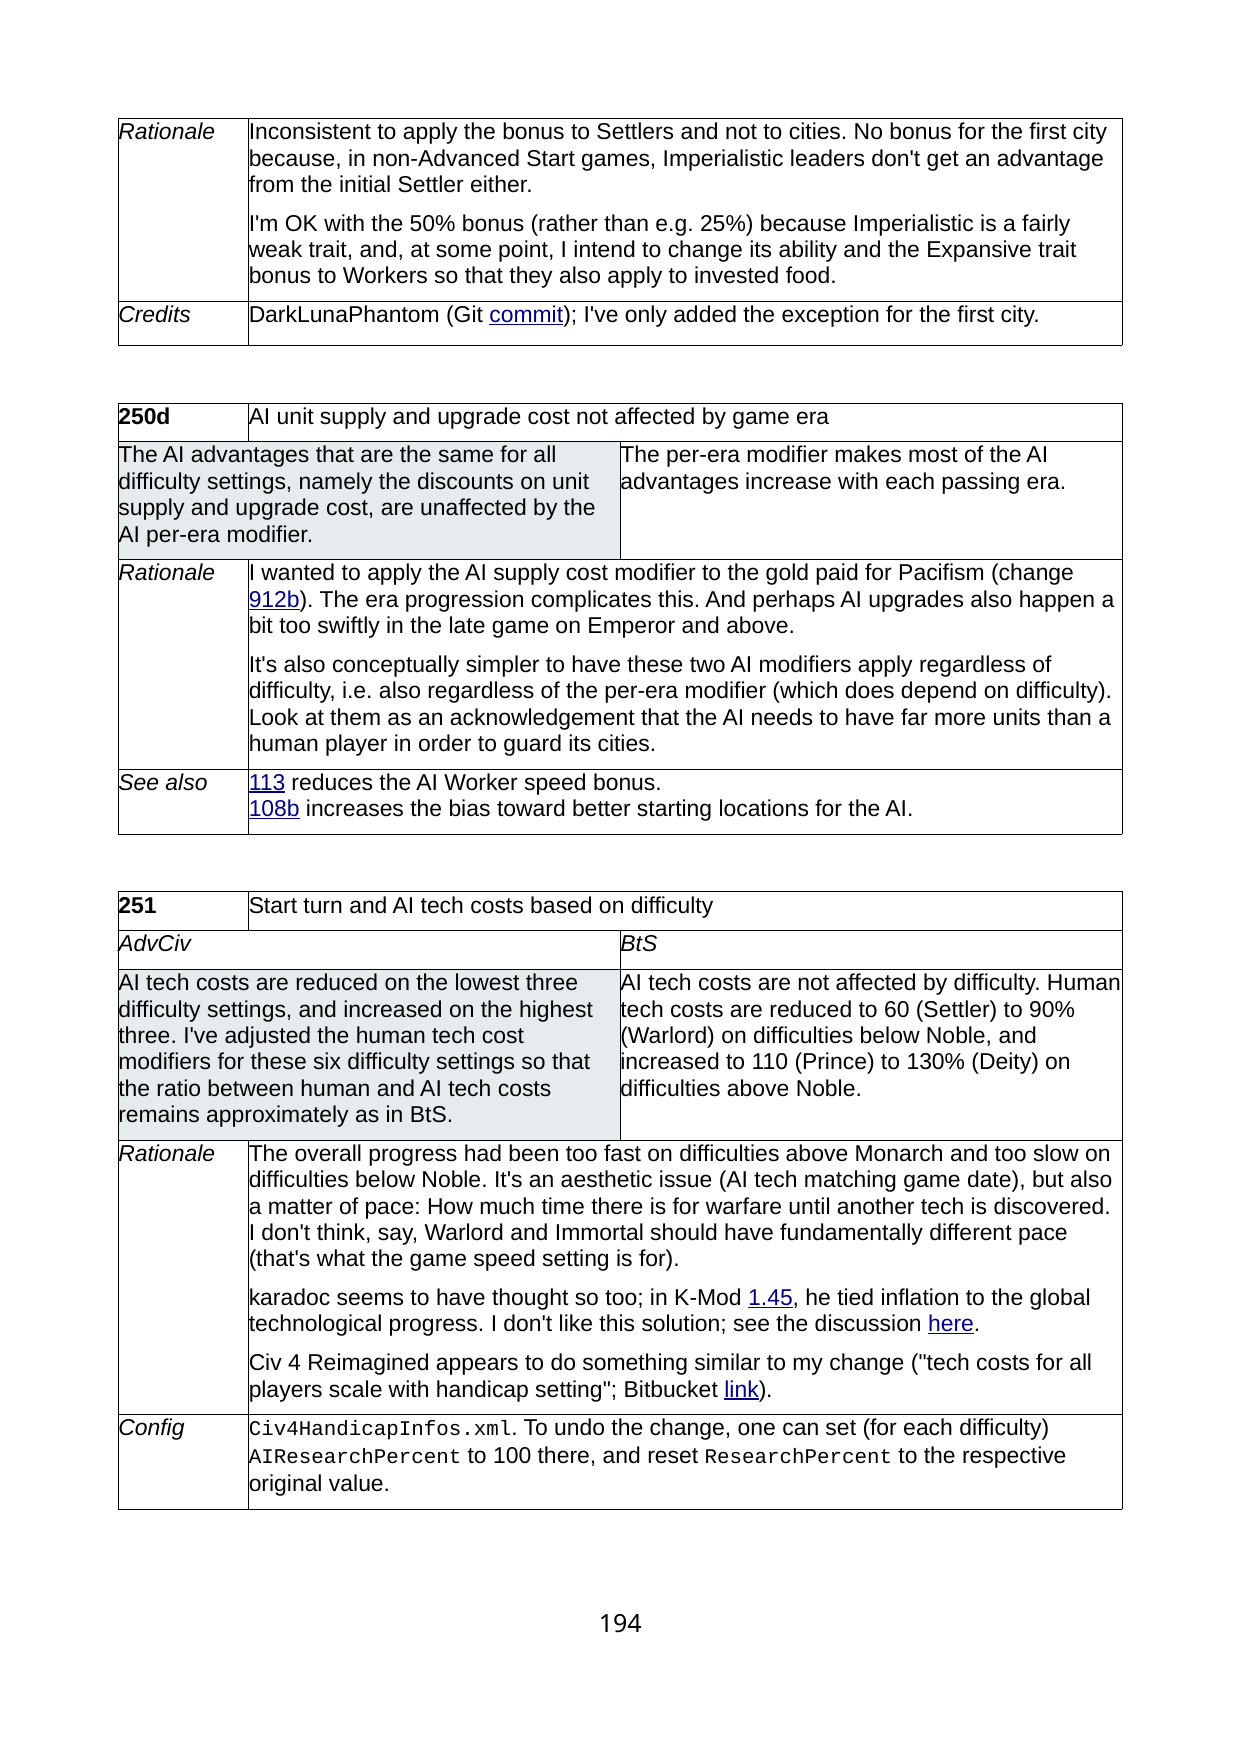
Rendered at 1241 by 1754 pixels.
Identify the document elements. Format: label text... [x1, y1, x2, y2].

table_cell BtS [621, 931, 1122, 969]
table_cell The AI advantages that are the same for all difficulty settings, namely the discounts on unit supply and upgrade cost, are unaffected by the AI per-era modifier. [119, 442, 620, 559]
table_cell See also [119, 770, 248, 834]
table_header 250d [119, 404, 248, 441]
table_header AI unit supply and upgrade cost not affected by game era [249, 404, 1122, 441]
table_cell AdvCiv [119, 931, 620, 969]
table_cell Inconsistent to apply the bonus to Settlers and not to cities. No bonus for the first city because, in non-Advanced Start games, Imperialistic leaders don't get an advantage from the initial Settler either. I'm OK with the 50% bonus (rather than e.g. 25%) because Imperialistic is a fairly weak trait, and, at some point, I intend to change its ability and the Expansive trait bonus to Workers so that they also apply to invested food. [249, 119, 1122, 301]
table_header Start turn and AI tech costs based on difficulty [249, 892, 1122, 930]
table_cell 113 reduces the AI Worker speed bonus. 108b increases the bias toward better starting locations for the AI. [249, 770, 1122, 834]
table_cell DarkLunaPhantom (Git commit); I've only added the exception for the first city. [249, 302, 1122, 345]
table_cell Civ4HandicapInfos.xml. To undo the change, one can set (for each difficulty) AIResearchPercent to 100 there, and reset ResearchPercent to the respective original value. [249, 1415, 1122, 1508]
table_cell The overall progress had been too fast on difficulties above Monarch and too slow on difficulties below Noble. It's an aesthetic issue (AI tech matching game date), but also a matter of pace: How much time there is for warfare until another tech is discovered. I don't think, say, Warlord and Immortal should have fundamentally different pace (that's what the game speed setting is for). karadoc seems to have thought so too; in K-Mod 1.45, he tied inflation to the global technological progress. I don't like this solution; see the discussion here. Civ 4 Reimagined appears to do something similar to my change ("tech costs for all players scale with handicap setting"; Bitbucket link). [249, 1141, 1122, 1414]
table_header 251 [119, 892, 248, 930]
table_cell AI tech costs are reduced on the lowest three difficulty settings, and increased on the highest three. I've adjusted the human tech cost modifiers for these six difficulty settings so that the ratio between human and AI tech costs remains approximately as in BtS. [119, 970, 620, 1140]
table_cell Credits [119, 302, 248, 345]
table_cell Rationale [119, 119, 248, 301]
table_cell Rationale [119, 1141, 248, 1414]
table_cell Rationale [119, 560, 248, 769]
table_cell AI tech costs are not affected by difficulty. Human tech costs are reduced to 60 (Settler) to 90% (Warlord) on difficulties below Noble, and increased to 110 (Prince) to 130% (Deity) on difficulties above Noble. [621, 970, 1122, 1140]
table_cell Config [119, 1415, 248, 1508]
table_cell The per-era modifier makes most of the AI advantages increase with each passing era. [621, 442, 1122, 559]
table_cell I wanted to apply the AI supply cost modifier to the gold paid for Pacifism (change 912b). The era progression complicates this. And perhaps AI upgrades also happen a bit too swiftly in the late game on Emperor and above. It's also conceptually simpler to have these two AI modifiers apply regardless of difficulty, i.e. also regardless of the per-era modifier (which does depend on difficulty). Look at them as an acknowledgement that the AI needs to have far more units than a human player in order to guard its cities. [249, 560, 1122, 769]
